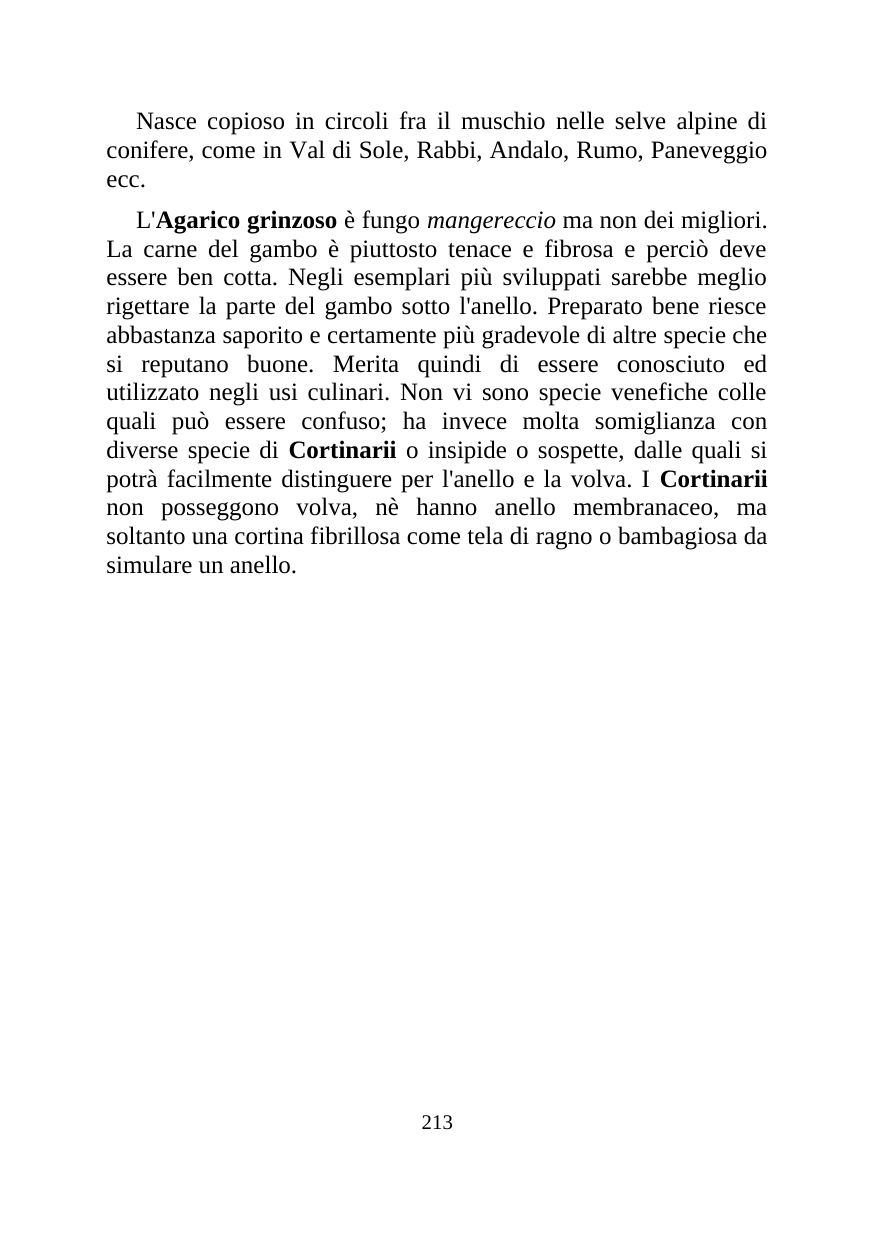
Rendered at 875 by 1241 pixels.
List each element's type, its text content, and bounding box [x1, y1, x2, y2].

text Nasce copioso in circoli fra il muschio nelle selve alpine di conifere, come in Val di Sole, Rabbi, Andalo, Rumo, Paneveggio ecc. [106, 106, 768, 192]
text L'Agarico grinzoso è fungo mangereccio ma non dei migliori. La carne del gambo è piuttosto tenace e fibrosa e perciò deve essere ben cotta. Negli esemplari più sviluppati sarebbe meglio rigettare la parte del gambo sotto l'anello. Preparato bene riesce abbastanza saporito e certamente più gradevole di altre specie che si reputano buone. Merita quindi di essere conosciuto ed utilizzato negli usi culinari. Non vi sono specie venefiche colle quali può essere confuso; ha invece molta somiglianza con diverse specie di Cortinarii o insipide o sospette, dalle quali si potrà facilmente distinguere per l'anello e la volva. I Cortinarii non posseggono volva, nè hanno anello membranaceo, ma soltanto una cortina fibrillosa come tela di ragno o bambagiosa da simulare un anello. [106, 205, 768, 579]
